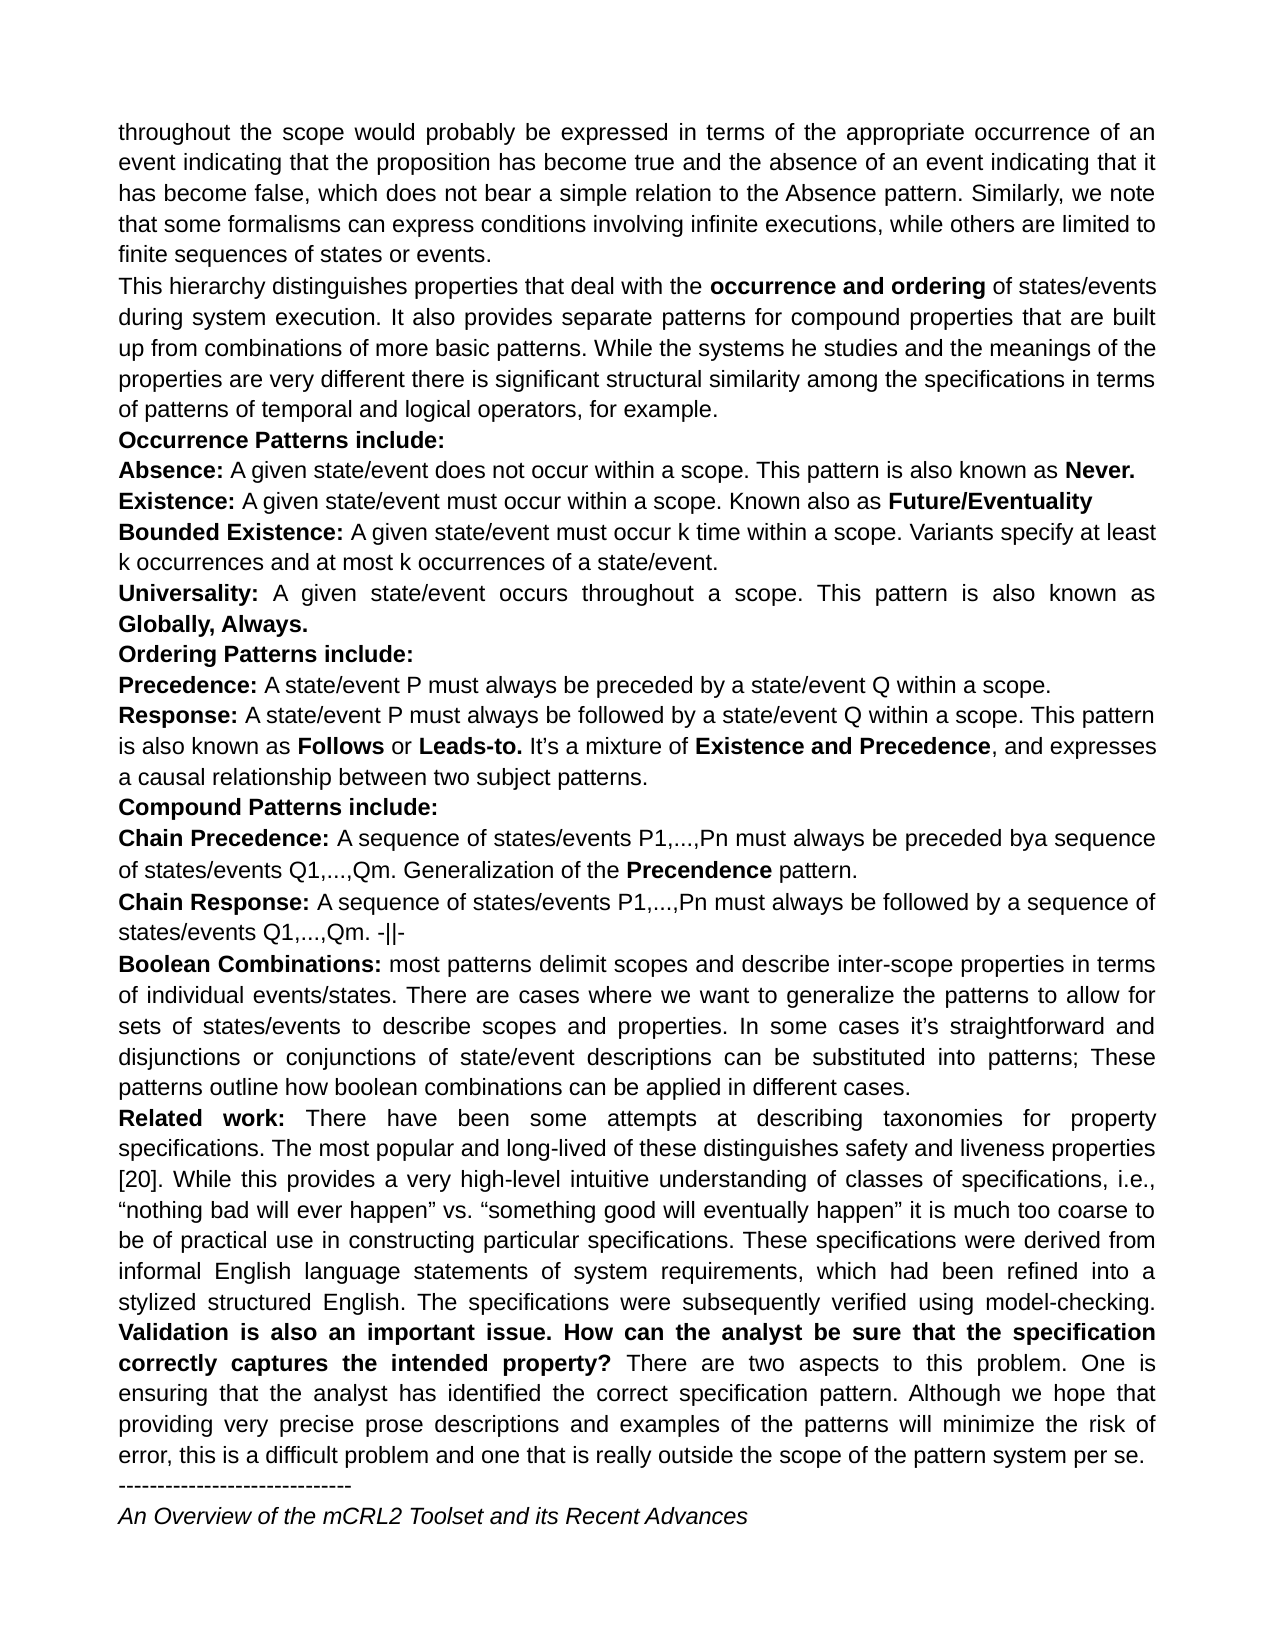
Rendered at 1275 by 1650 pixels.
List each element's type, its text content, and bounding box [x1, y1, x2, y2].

text Related work: There have been some attempts at describing taxonomies for property specifications. The most popular and long-lived of these distinguishes safety and liveness properties [20]. While this provides a very high-level intuitive understanding of classes of specifications, i.e., “nothing bad will ever happen” vs. “something good will eventually happen” it is much too coarse to be of practical use in constructing particular specifications. These specifications were derived from informal English language statements of system requirements, which had been refined into a stylized structured English. The specifications were subsequently verified using model-checking. Validation is also an important issue. How can the analyst be sure that the specification correctly captures the intended property? There are two aspects to this problem. One is ensuring that the analyst has identified the correct specification pattern. Although we hope that providing very precise prose descriptions and examples of the patterns will minimize the risk of error, this is a difficult problem and one that is really outside the scope of the pattern system per se. [118, 1104, 1157, 1468]
text Existence: A given state/event must occur within a scope. Known also as Future/Eventuality [118, 487, 1157, 514]
text Compound Patterns include: [118, 794, 1157, 821]
text Chain Response: A sequence of states/events P1,...,Pn must always be followed by a sequence of states/events Q1,...,Qm. -||- [118, 888, 1157, 945]
text throughout the scope would probably be expressed in terms of the appropriate occurrence of an event indicating that the proposition has become true and the absence of an event indicating that it has become false, which does not bear a simple relation to the Absence pattern. Similarly, we note that some formalisms can express conditions involving infinite executions, while others are limited to finite sequences of states or events. [118, 118, 1157, 267]
text An Overview of the mCRL2 Toolset and its Recent Advances [118, 1502, 1157, 1529]
text Boolean Combinations: most patterns delimit scopes and describe inter-scope properties in terms of individual events/states. There are cases where we want to generalize the patterns to allow for sets of states/events to describe scopes and properties. In some cases it’s straightforward and disjunctions or conjunctions of state/event descriptions can be substituted into patterns; These patterns outline how boolean combinations can be applied in different cases. [118, 949, 1157, 1100]
text ------------------------------ [118, 1472, 1157, 1498]
text Chain Precedence: A sequence of states/events P1,...,Pn must always be preceded bya sequence of states/events Q1,...,Qm. Generalization of the Precendence pattern. [118, 824, 1157, 884]
text Absence: A given state/event does not occur within a scope. This pattern is also known as Never. [118, 457, 1157, 484]
text Occurrence Patterns include: [118, 426, 1157, 453]
text Precedence: A state/event P must always be preceded by a state/event Q within a scope. [118, 671, 1157, 698]
text This hierarchy distinguishes properties that deal with the occurrence and ordering of states/events during system execution. It also provides separate patterns for compound properties that are built up from combinations of more basic patterns. While the systems he studies and the meanings of the properties are very different there is significant structural similarity among the specifications in terms of patterns of temporal and logical operators, for example. [118, 271, 1157, 422]
text Response: A state/event P must always be followed by a state/event Q within a scope. This pattern is also known as Follows or Leads-to. It’s a mixture of Existence and Precedence, and expresses a causal relationship between two subject patterns. [118, 702, 1157, 790]
text Universality: A given state/event occurs throughout a scope. This pattern is also known as Globally, Always. [118, 579, 1157, 637]
text Bounded Existence: A given state/event must occur k time within a scope. Variants specify at least k occurrences and at most k occurrences of a state/event. [118, 518, 1157, 576]
text Ordering Patterns include: [118, 641, 1157, 667]
